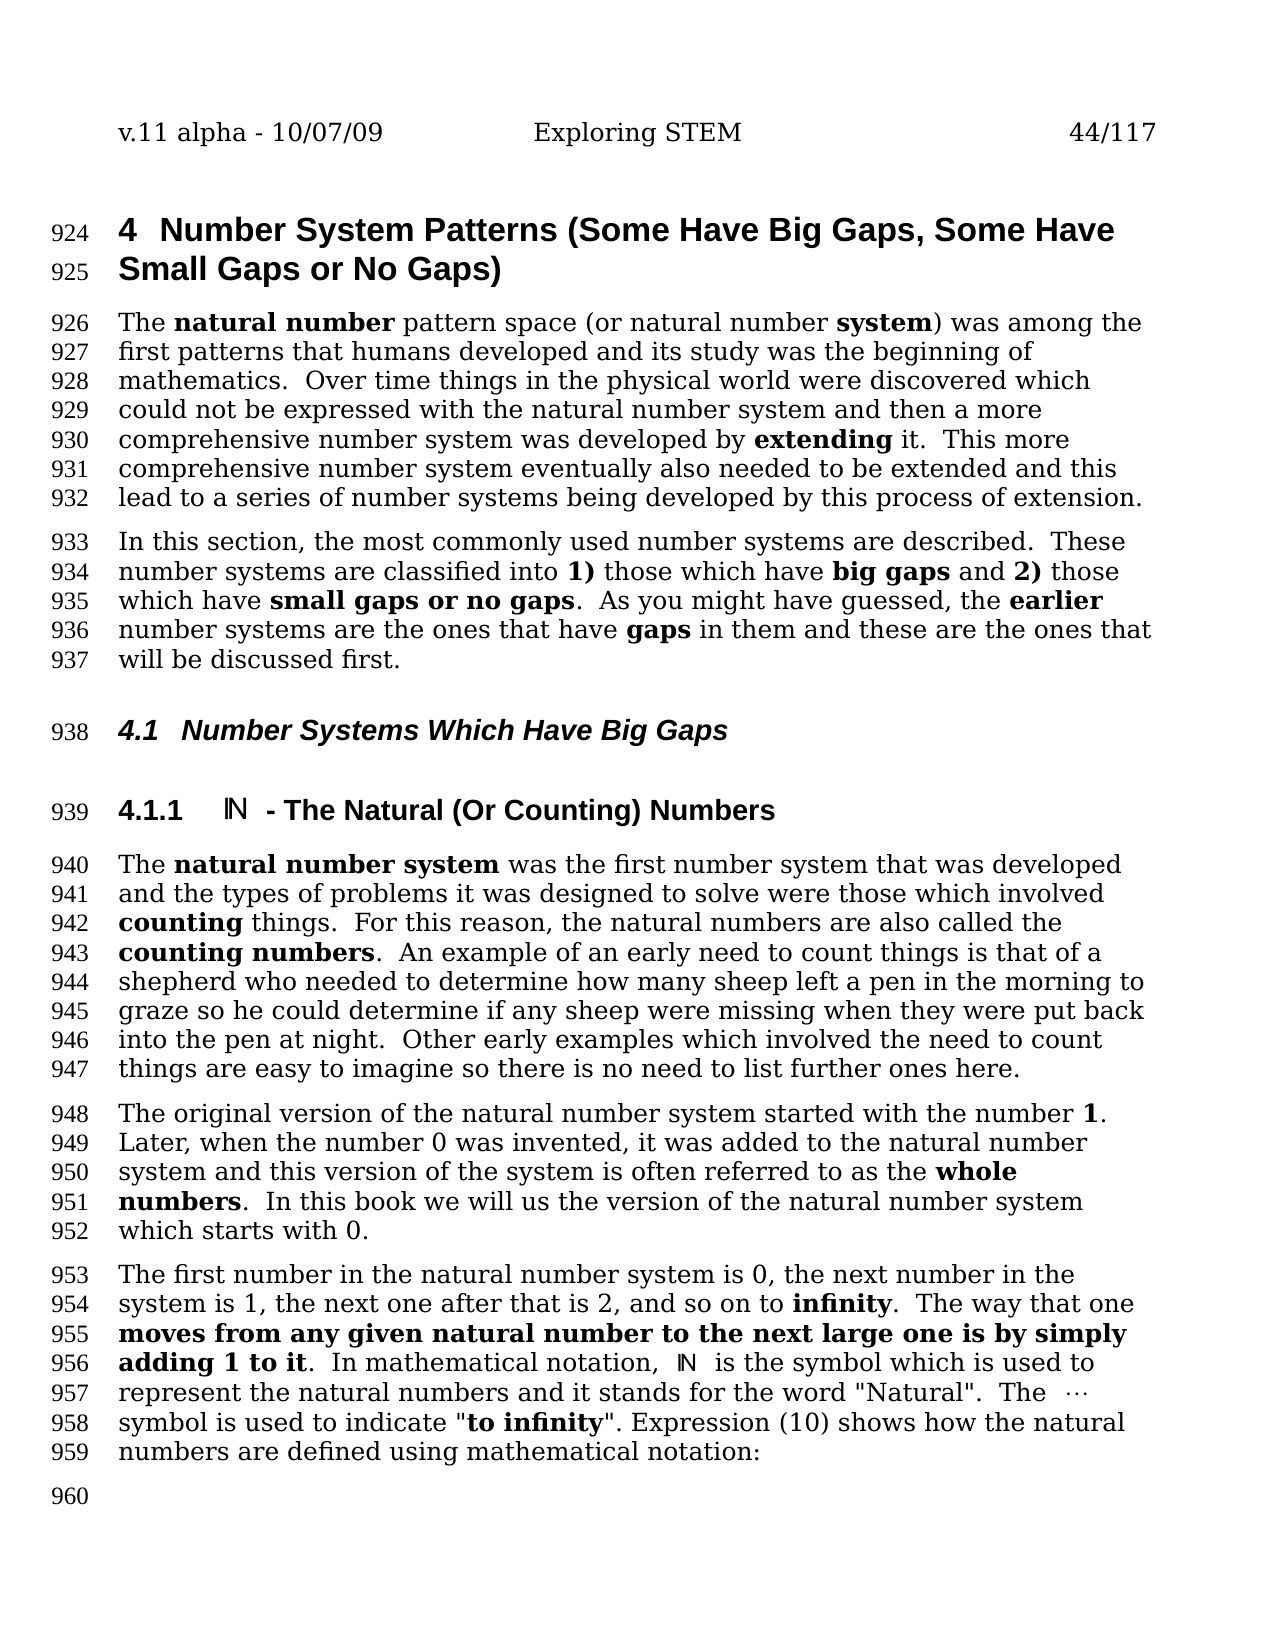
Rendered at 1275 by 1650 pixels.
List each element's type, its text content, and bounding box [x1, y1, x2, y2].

text The first number in the natural number system is 0, the next number in the system is 1, the next one after that is 2, and so on to infinity. The way that one moves from any given natural number to the next large one is by simply adding 1 to it. In mathematical notation,is the symbol which is used to represent the natural numbers and it stands for the word "Natural". Thesymbol is used to indicate "to infinity". Expression (10) shows how the natural numbers are defined using mathematical notation: [118, 1260, 1157, 1466]
subtitle - The Natural (Or Counting) Numbers [118, 792, 1157, 829]
subtitle Number Systems Which Have Big Gaps [118, 713, 1157, 747]
text In this section, the most commonly used number systems are described. These number systems are classified into 1) those which have big gaps and 2) those which have small gaps or no gaps. As you might have guessed, the earlier number systems are the ones that have gaps in them and these are the ones that will be discussed first. [118, 528, 1157, 674]
subtitle Number System Patterns (Some Have Big Gaps, Some Have Small Gaps or No Gaps) [118, 210, 1157, 287]
text The original version of the natural number system started with the number 1. Later, when the number 0 was invented, it was added to the natural number system and this version of the system is often referred to as the whole numbers. In this book we will us the version of the natural number system which starts with 0. [118, 1099, 1157, 1245]
text The natural number system was the first number system that was developed and the types of problems it was designed to solve were those which involved counting things. For this reason, the natural numbers are also called the counting numbers. An example of an early need to count things is that of a shepherd who needed to determine how many sheep left a pen in the morning to graze so he could determine if any sheep were missing when they were put back into the pen at night. Other early examples which involved the need to count things are easy to imagine so there is no need to list further ones here. [118, 850, 1157, 1084]
text The natural number pattern space (or natural number system) was among the first patterns that humans developed and its study was the beginning of mathematics. Over time things in the physical world were discovered which could not be expressed with the natural number system and then a more comprehensive number system was developed by extending it. This more comprehensive number system eventually also needed to be extended and this lead to a series of number systems being developed by this process of extension. [118, 308, 1157, 513]
